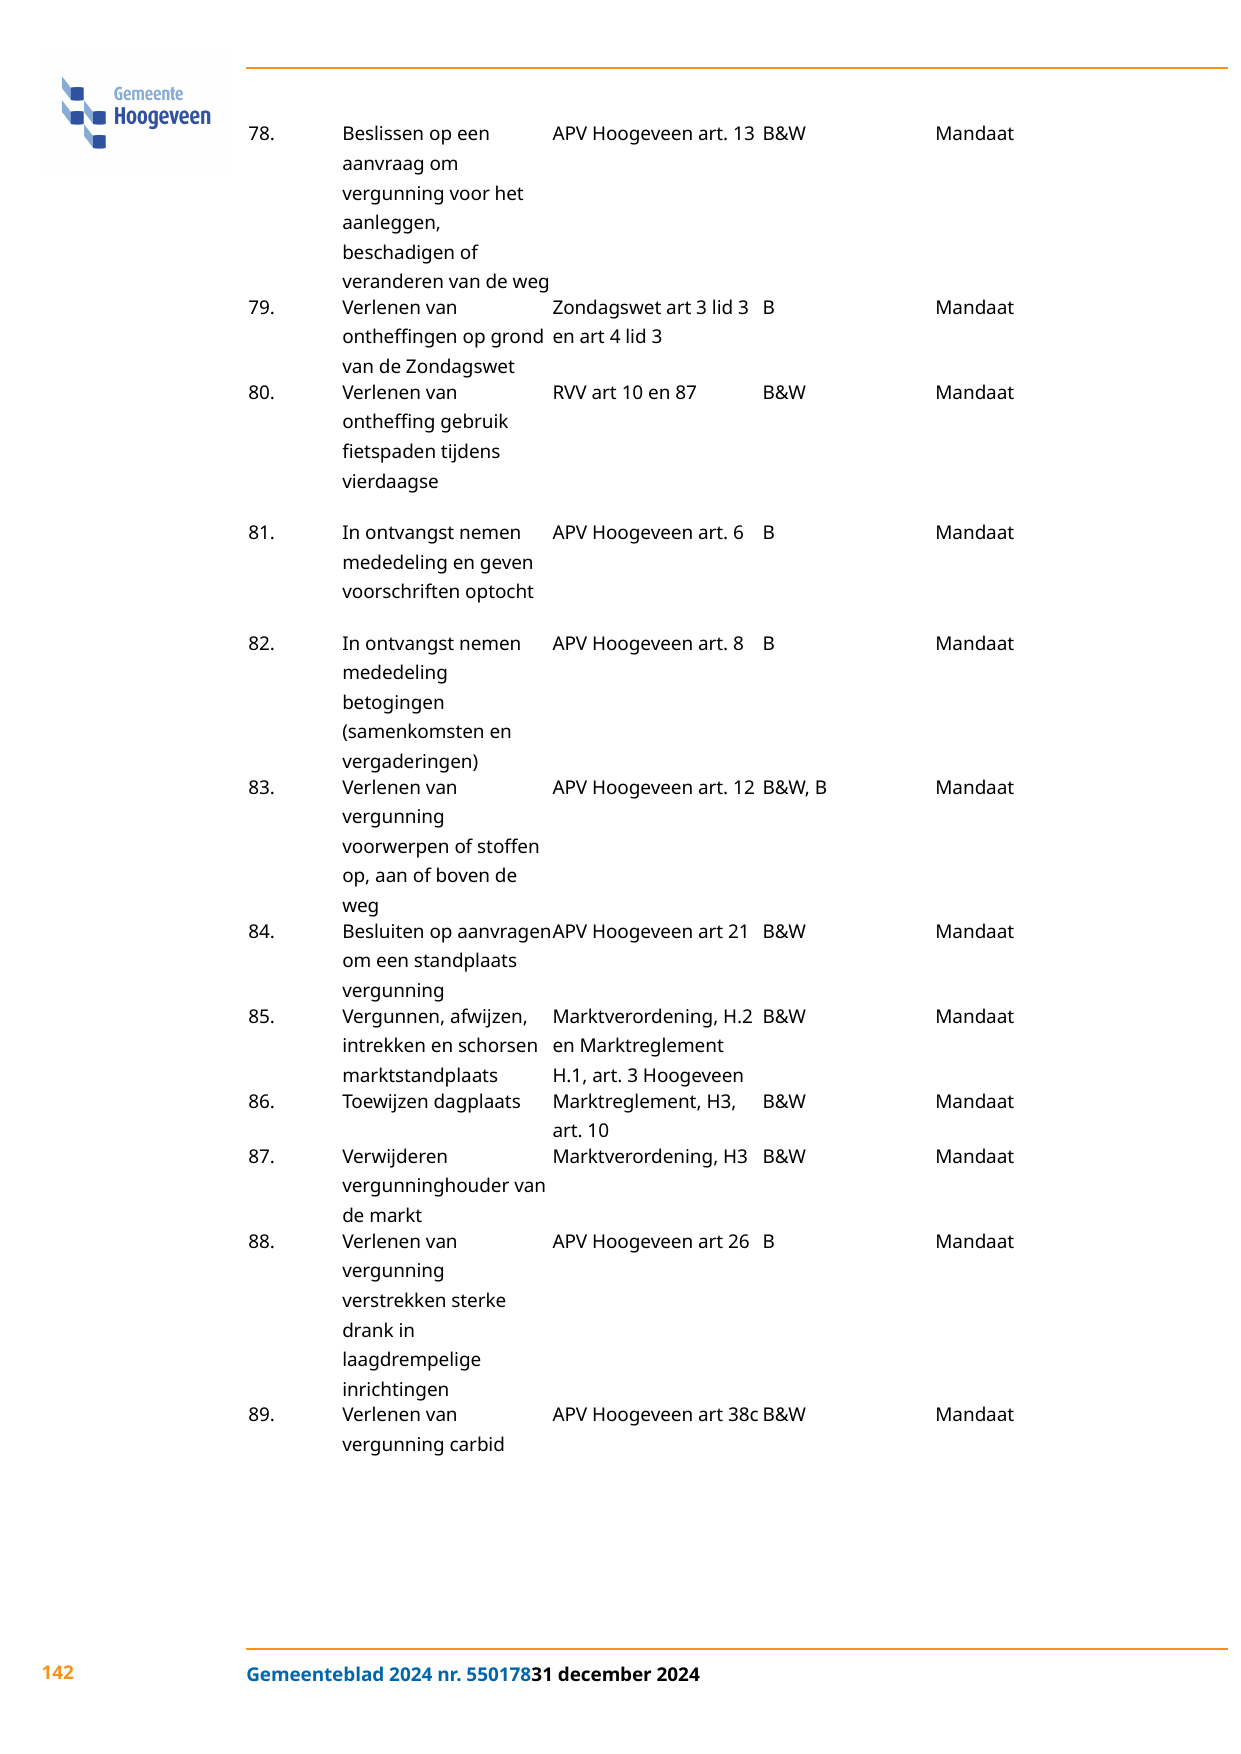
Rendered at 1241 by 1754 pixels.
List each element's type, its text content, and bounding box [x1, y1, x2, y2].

table_cell APV Hoogeveen art 26 [552, 1228, 762, 1402]
table_cell Verlenen van ontheffing gebruik fietspaden tijdens vierdaagse [342, 379, 552, 493]
table_cell [1079, 379, 1152, 493]
table_cell [763, 604, 935, 630]
table_cell B&W [763, 1003, 935, 1088]
table_cell 87. [248, 1143, 342, 1228]
table_cell [1079, 1003, 1152, 1088]
table_cell Marktreglement, H3, art. 10 [552, 1088, 762, 1143]
table_cell Marktverordening, H3 [552, 1143, 762, 1228]
table_cell Mandaat [935, 1228, 1079, 1402]
table_cell Verlenen van ontheffingen op grond van de Zondagswet [342, 294, 552, 379]
table_cell [1079, 630, 1152, 774]
table_cell APV Hoogeveen art 38c [552, 1402, 762, 1457]
table_cell [1079, 1088, 1152, 1143]
table_cell B&W [763, 379, 935, 493]
table_cell Verlenen van vergunning voorwerpen of stoffen op, aan of boven de weg [342, 774, 552, 918]
table_cell Verlenen van vergunning verstrekken sterke drank in laagdrempelige inrichtingen [342, 1228, 552, 1402]
table_cell [248, 604, 342, 630]
table_cell Toewijzen dagplaats [342, 1088, 552, 1143]
table_cell RVV art 10 en 87 [552, 379, 762, 493]
table_cell In ontvangst nemen mededeling en geven voorschriften optocht [342, 519, 552, 604]
table_cell 86. [248, 1088, 342, 1143]
table_cell [1079, 1228, 1152, 1402]
table_cell Mandaat [935, 774, 1079, 918]
table_cell Mandaat [935, 918, 1079, 1003]
table_cell Mandaat [935, 1402, 1079, 1457]
table_cell Zondagswet art 3 lid 3 en art 4 lid 3 [552, 294, 762, 379]
table_cell [342, 494, 552, 519]
table_cell B&W [763, 918, 935, 1003]
table_cell Besluiten op aanvragen om een standplaats vergunning [342, 918, 552, 1003]
table_cell APV Hoogeveen art 21 [552, 918, 762, 1003]
table_cell [552, 604, 762, 630]
table_cell Vergunnen, afwijzen, intrekken en schorsen marktstandplaats [342, 1003, 552, 1088]
table_cell Mandaat [935, 379, 1079, 493]
table_cell Mandaat [935, 630, 1079, 774]
table_cell Marktverordening, H.2 en Marktreglement H.1, art. 3 Hoogeveen [552, 1003, 762, 1088]
table_cell [1079, 1143, 1152, 1228]
table_cell B [763, 630, 935, 774]
table_cell Mandaat [935, 294, 1079, 379]
table_cell B [763, 519, 935, 604]
table_cell [1079, 294, 1152, 379]
table_cell [342, 95, 552, 121]
table_cell B&W, B [763, 774, 935, 918]
table_cell Mandaat [935, 121, 1079, 294]
table_cell [1079, 519, 1152, 604]
table_cell Mandaat [935, 1003, 1079, 1088]
table_cell In ontvangst nemen mededeling betogingen (samenkomsten en vergaderingen) [342, 630, 552, 774]
table_cell 83. [248, 774, 342, 918]
table_cell [1079, 121, 1152, 294]
table_cell Mandaat [935, 519, 1079, 604]
table_cell [248, 95, 342, 121]
table_cell 82. [248, 630, 342, 774]
table_cell [935, 604, 1079, 630]
table_cell APV Hoogeveen art. 6 [552, 519, 762, 604]
table_cell Mandaat [935, 1088, 1079, 1143]
table_cell [1079, 604, 1152, 630]
table_cell APV Hoogeveen art. 13 [552, 121, 762, 294]
table_cell [552, 95, 762, 121]
table_cell [342, 604, 552, 630]
table_cell Verlenen van vergunning carbid [342, 1402, 552, 1457]
table_cell [935, 95, 1079, 121]
table_cell 78. [248, 121, 342, 294]
table_cell APV Hoogeveen art. 8 [552, 630, 762, 774]
table_cell B&W [763, 121, 935, 294]
picture [41, 47, 231, 172]
table_cell [1079, 1402, 1152, 1457]
table_cell 79. [248, 294, 342, 379]
table_cell [552, 494, 762, 519]
table_cell APV Hoogeveen art. 12 [552, 774, 762, 918]
table_cell [935, 494, 1079, 519]
table_cell 88. [248, 1228, 342, 1402]
table_cell [763, 95, 935, 121]
table_cell 89. [248, 1402, 342, 1457]
table_cell 84. [248, 918, 342, 1003]
table_cell B&W [763, 1088, 935, 1143]
table_cell Verwijderen vergunninghouder van de markt [342, 1143, 552, 1228]
table_cell B [763, 1228, 935, 1402]
table_cell 85. [248, 1003, 342, 1088]
table_cell [763, 494, 935, 519]
table_cell [1079, 774, 1152, 918]
table_cell [1079, 95, 1152, 121]
table_cell Beslissen op een aanvraag om vergunning voor het aanleggen, beschadigen of veranderen van de weg [342, 121, 552, 294]
table_cell [1079, 494, 1152, 519]
table_cell [248, 494, 342, 519]
table_cell Mandaat [935, 1143, 1079, 1228]
table_cell B&W [763, 1402, 935, 1457]
table_cell 80. [248, 379, 342, 493]
table_cell B&W [763, 1143, 935, 1228]
table_cell [1079, 918, 1152, 1003]
table_cell B [763, 294, 935, 379]
table_cell 81. [248, 519, 342, 604]
